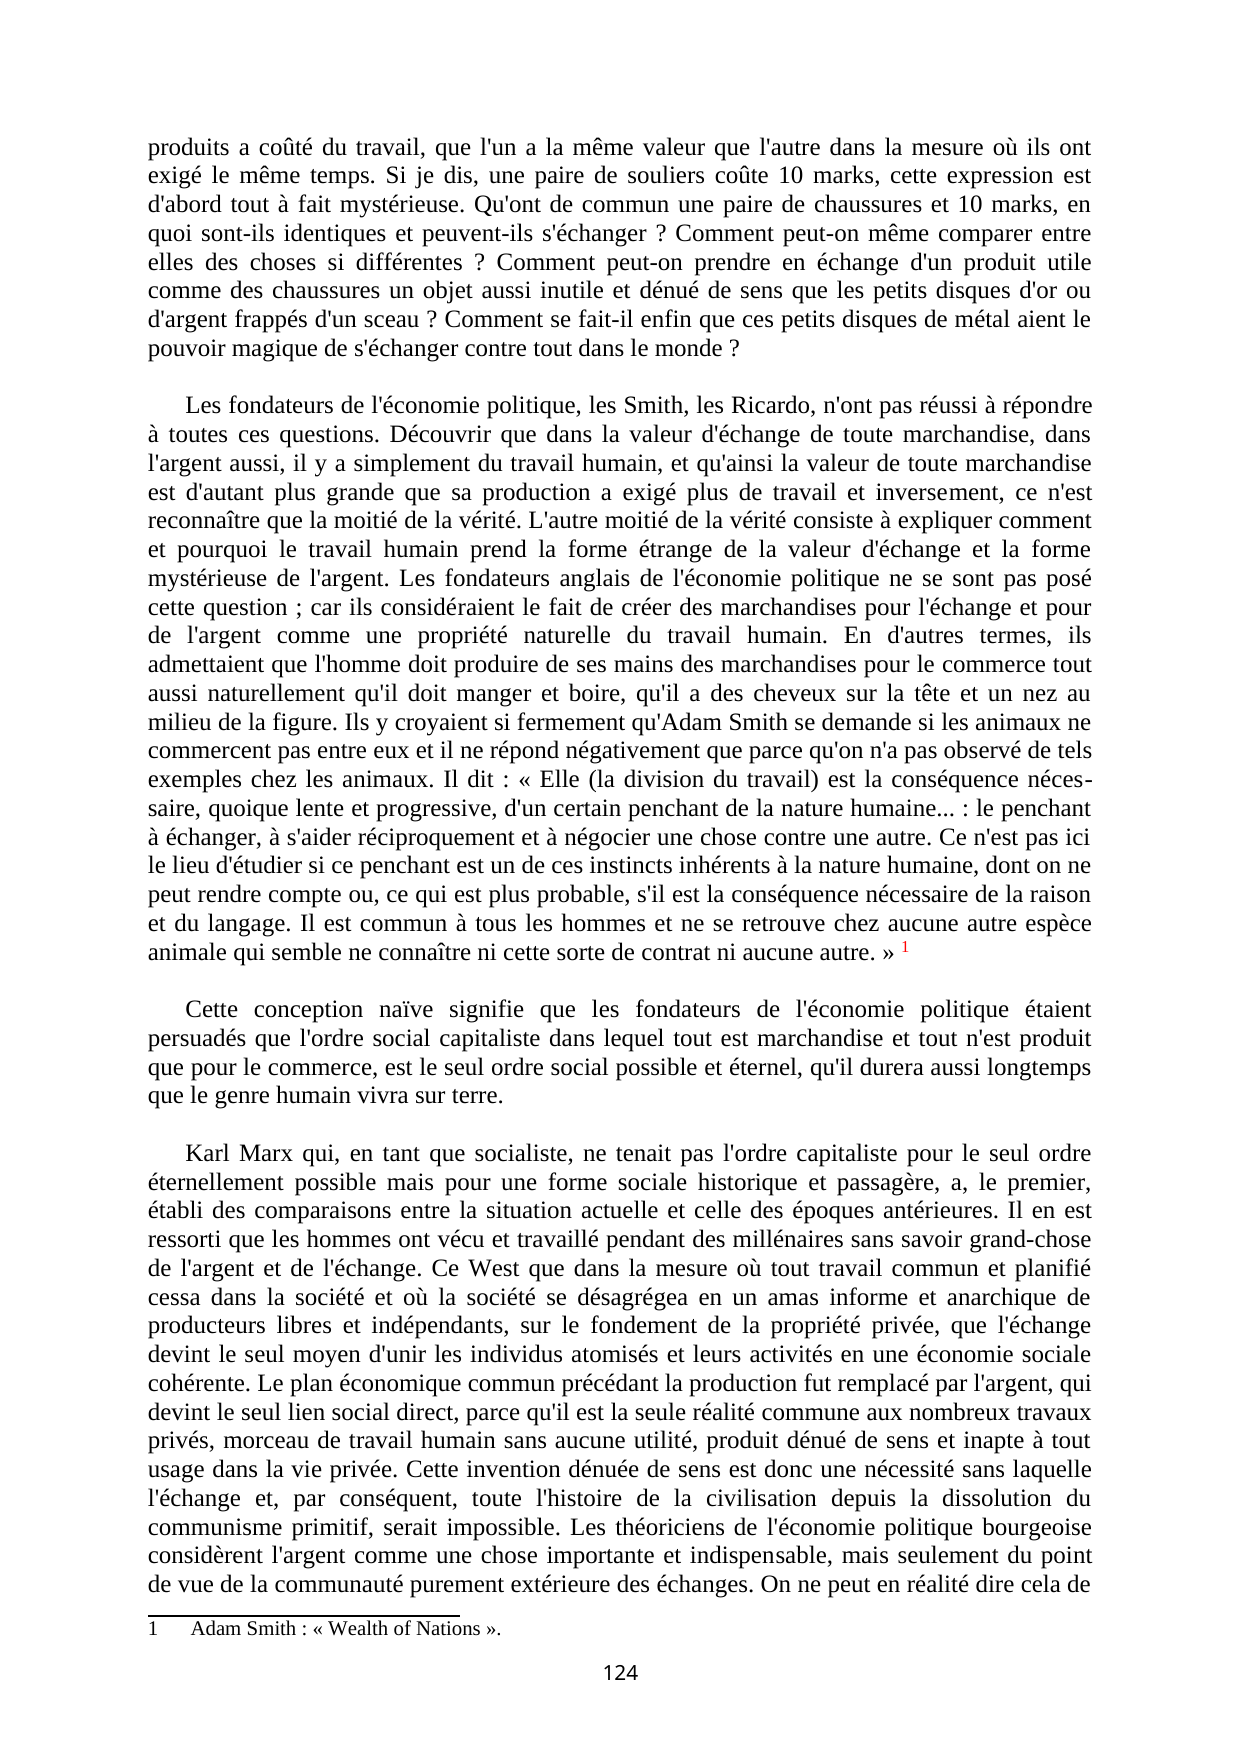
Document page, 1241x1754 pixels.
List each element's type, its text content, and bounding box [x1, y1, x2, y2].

text Les fondateurs de l'économie politique, les Smith, les Ricardo, n'ont pas réussi à répon­dre à toutes ces questions. Découvrir que dans la valeur d'échange de toute marchandise, dans l'argent aussi, il y a simplement du travail humain, et qu'ainsi la valeur de toute marchandise est d'autant plus grande que sa production a exigé plus de travail et inverse­ment, ce n'est reconnaître que la moitié de la vérité. L'autre moitié de la vérité consiste à expliquer comment et pourquoi le travail humain prend la forme étrange de la valeur d'échange et la forme mystérieuse de l'argent. Les fondateurs anglais de l'économie politique ne se sont pas posé cette question ; car ils considé­raient le fait de créer des marchandises pour l'échange et pour de l'argent comme une propriété naturelle du travail humain. En d'autres termes, ils admettaient que l'homme doit produire de ses mains des marchandises pour le commerce tout aussi naturellement qu'il doit manger et boire, qu'il a des cheveux sur la tête et un nez au milieu de la figure. Ils y croyaient si fermement qu'Adam Smith se demande si les animaux ne commercent pas entre eux et il ne répond négativement que parce qu'on n'a pas observé de tels exemples chez les animaux. Il dit : « Elle (la division du travail) est la conséquence néces­saire, quoique lente et progressive, d'un certain penchant de la nature humaine... : le penchant à échanger, à s'aider réciproquement et à négocier une chose contre une autre. Ce n'est pas ici le lieu d'étudier si ce penchant est un de ces instincts inhérents à la nature humaine, dont on ne peut rendre compte ou, ce qui est plus probable, s'il est la conséquence nécessaire de la raison et du langage. Il est commun à tous les hommes et ne se retrouve chez aucune autre espèce animale qui semble ne connaître ni cette sorte de contrat ni aucune autre. » [148, 390, 1093, 965]
text Adam Smith : « Wealth of Nations ». [148, 1616, 1093, 1640]
text Cette conception naïve signifie que les fondateurs de l'économie politique étaient persuadés que l'ordre social capitaliste dans lequel tout est marchandise et tout n'est produit que pour le commerce, est le seul ordre social possible et éternel, qu'il durera aussi longtemps que le genre humain vivra sur terre. [148, 994, 1093, 1109]
text produits a coûté du travail, que l'un a la même valeur que l'autre dans la mesure où ils ont exigé le même temps. Si je dis, une paire de souliers coûte 10 marks, cette expression est d'abord tout à fait mystérieuse. Qu'ont de commun une paire de chaussures et 10 marks, en quoi sont-ils identiques et peuvent-ils s'échanger ? Comment peut-on même comparer entre elles des choses si différentes ? Comment peut-on prendre en échange d'un produit utile comme des chaussures un objet aussi inutile et dénué de sens que les petits disques d'or ou d'argent frappés d'un sceau ? Comment se fait-il enfin que ces petits disques de métal aient le pouvoir magique de s'échanger contre tout dans le monde ? [148, 132, 1093, 362]
text Karl Marx qui, en tant que socialiste, ne tenait pas l'ordre capitaliste pour le seul ordre éternellement possible mais pour une forme sociale historique et passagère, a, le premier, établi des comparaisons entre la situation actuelle et celle des époques antérieures. Il en est ressorti que les hommes ont vécu et travaillé pendant des millénaires sans savoir grand-chose de l'argent et de l'échange. Ce West que dans la mesure où tout travail commun et planifié cessa dans la société et où la société se désagrégea en un amas informe et anarchique de producteurs libres et indépendants, sur le fondement de la propriété privée, que l'échange devint le seul moyen d'unir les individus atomisés et leurs activités en une économie sociale cohérente. Le plan économique commun précédant la production fut remplacé par l'argent, qui devint le seul lien social direct, parce qu'il est la seule réalité commune aux nombreux travaux privés, morceau de travail humain sans aucune utilité, produit dénué de sens et inapte à tout usage dans la vie privée. Cette invention dénuée de sens est donc une nécessité sans laquelle l'échange et, par conséquent, toute l'histoire de la civilisation depuis la dissolution du communisme primitif, serait impossible. Les théoriciens de l'économie politique bourgeoise considèrent l'argent comme une chose importante et indispen­sable, mais seulement du point de vue de la communauté purement extérieure des échanges. On ne peut en réalité dire cela de [148, 1138, 1093, 1598]
